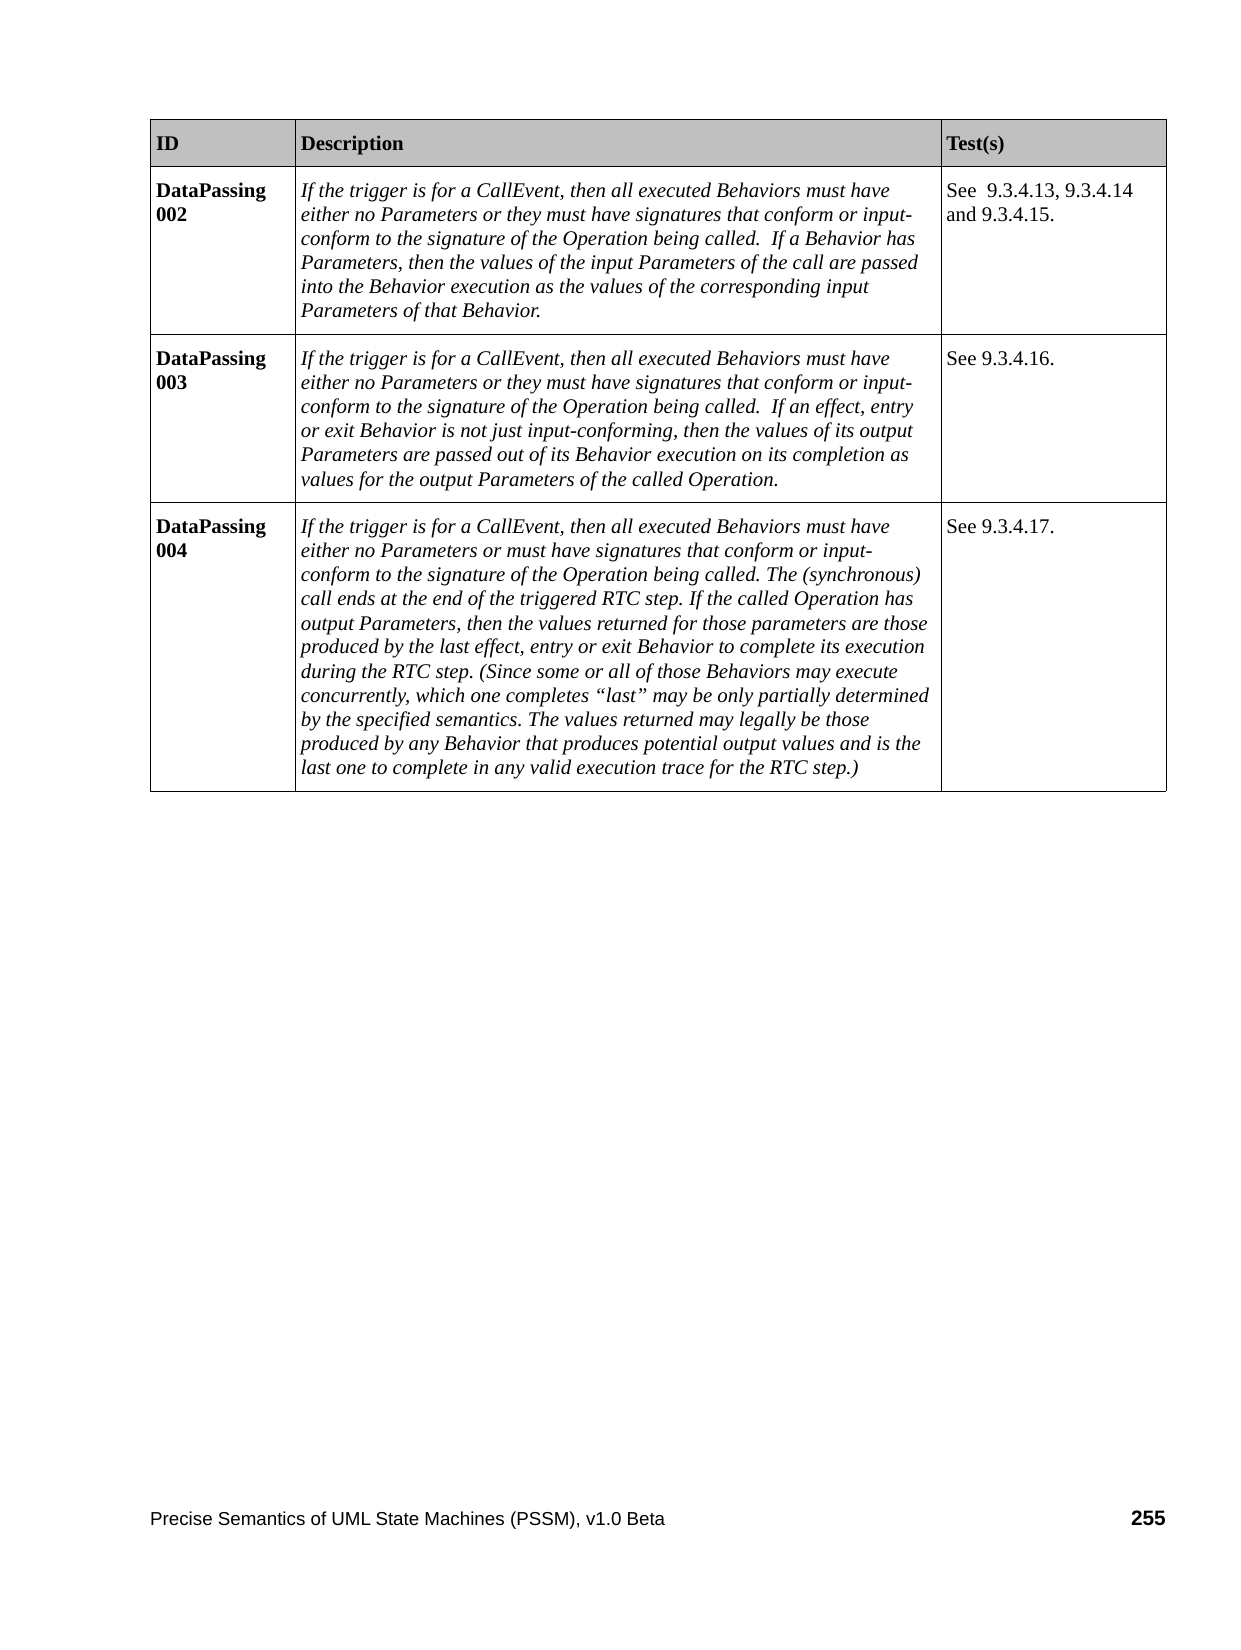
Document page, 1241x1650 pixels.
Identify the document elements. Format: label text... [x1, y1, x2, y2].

table_cell DataPassing 003 [151, 335, 295, 502]
table_cell See 9.3.4.13, 9.3.4.14 and 9.3.4.15. [942, 167, 1166, 334]
table_cell DataPassing 002 [151, 167, 295, 334]
table_header ID [151, 120, 295, 166]
table_cell If the trigger is for a CallEvent, then all executed Behaviors must have either no Parameters or must have signatures that conform or input-conform to the signature of the Operation being called. The (synchronous) call ends at the end of the triggered RTC step. If the called Operation has output Parameters, then the values returned for those parameters are those produced by the last effect, entry or exit Behavior to complete its execution during the RTC step. (Since some or all of those Behaviors may execute concurrently, which one completes “last” may be only partially determined by the specified semantics. The values returned may legally be those produced by any Behavior that produces potential output values and is the last one to complete in any valid execution trace for the RTC step.) [296, 503, 941, 791]
table_cell See 9.3.4.16. [942, 335, 1166, 502]
table_header Test(s) [942, 120, 1166, 166]
table_header Description [296, 120, 941, 166]
table_cell If the trigger is for a CallEvent, then all executed Behaviors must have either no Parameters or they must have signatures that conform or input-conform to the signature of the Operation being called. If an effect, entry or exit Behavior is not just input-conforming, then the values of its output Parameters are passed out of its Behavior execution on its completion as values for the output Parameters of the called Operation. [296, 335, 941, 502]
table_cell See 9.3.4.17. [942, 503, 1166, 791]
table_cell DataPassing 004 [151, 503, 295, 791]
table_cell If the trigger is for a CallEvent, then all executed Behaviors must have either no Parameters or they must have signatures that conform or input-conform to the signature of the Operation being called. If a Behavior has Parameters, then the values of the input Parameters of the call are passed into the Behavior execution as the values of the corresponding input Parameters of that Behavior. [296, 167, 941, 334]
